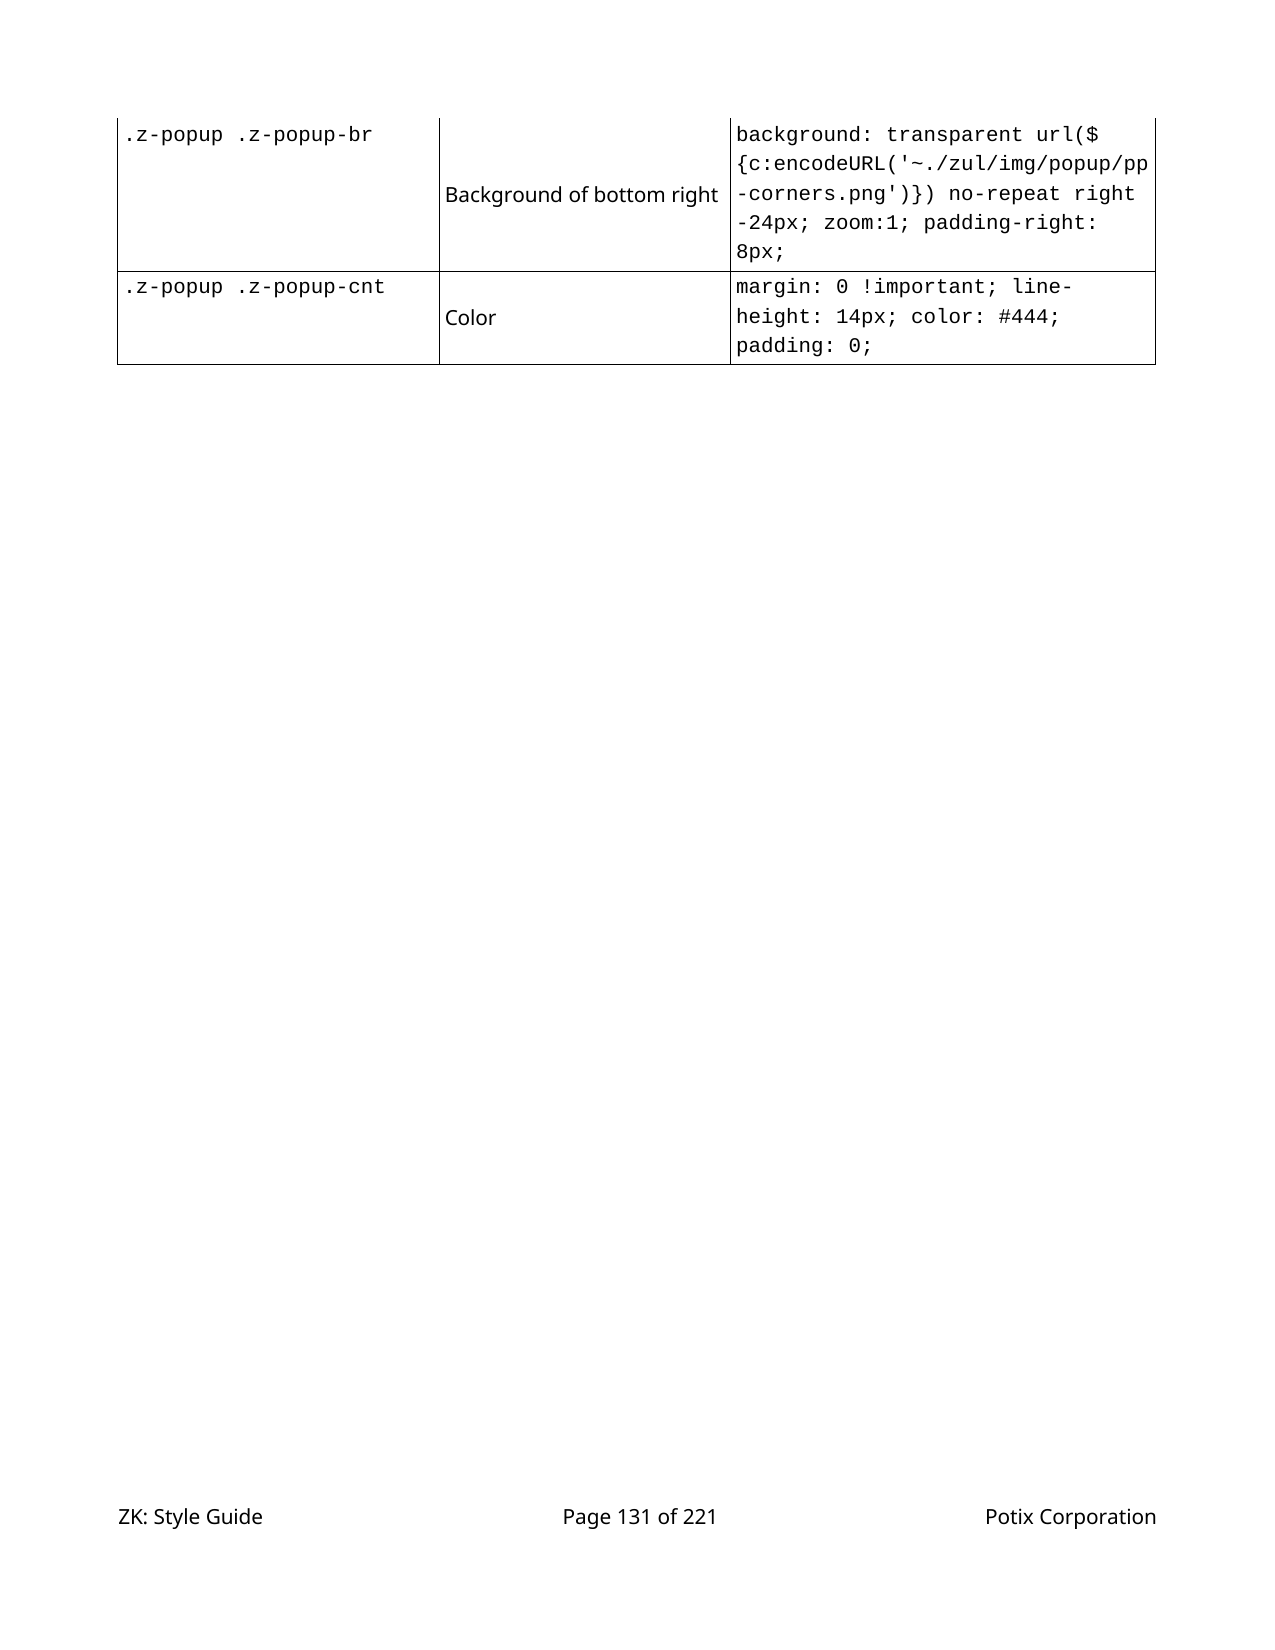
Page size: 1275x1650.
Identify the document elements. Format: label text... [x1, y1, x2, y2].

table_cell .z-popup .z-popup-cnt [118, 272, 439, 364]
table_cell Background of bottom right [440, 118, 730, 271]
table_cell .z-popup .z-popup-br [118, 118, 439, 271]
table_cell margin: 0 !important; line-height: 14px; color: #444; padding: 0; [731, 272, 1155, 364]
table_cell Color [440, 272, 730, 364]
table_cell background: transparent url(${c:encodeURL('~./zul/img/popup/pp-corners.png')}) no-repeat right -24px; zoom:1; padding-right: 8px; [731, 118, 1155, 271]
